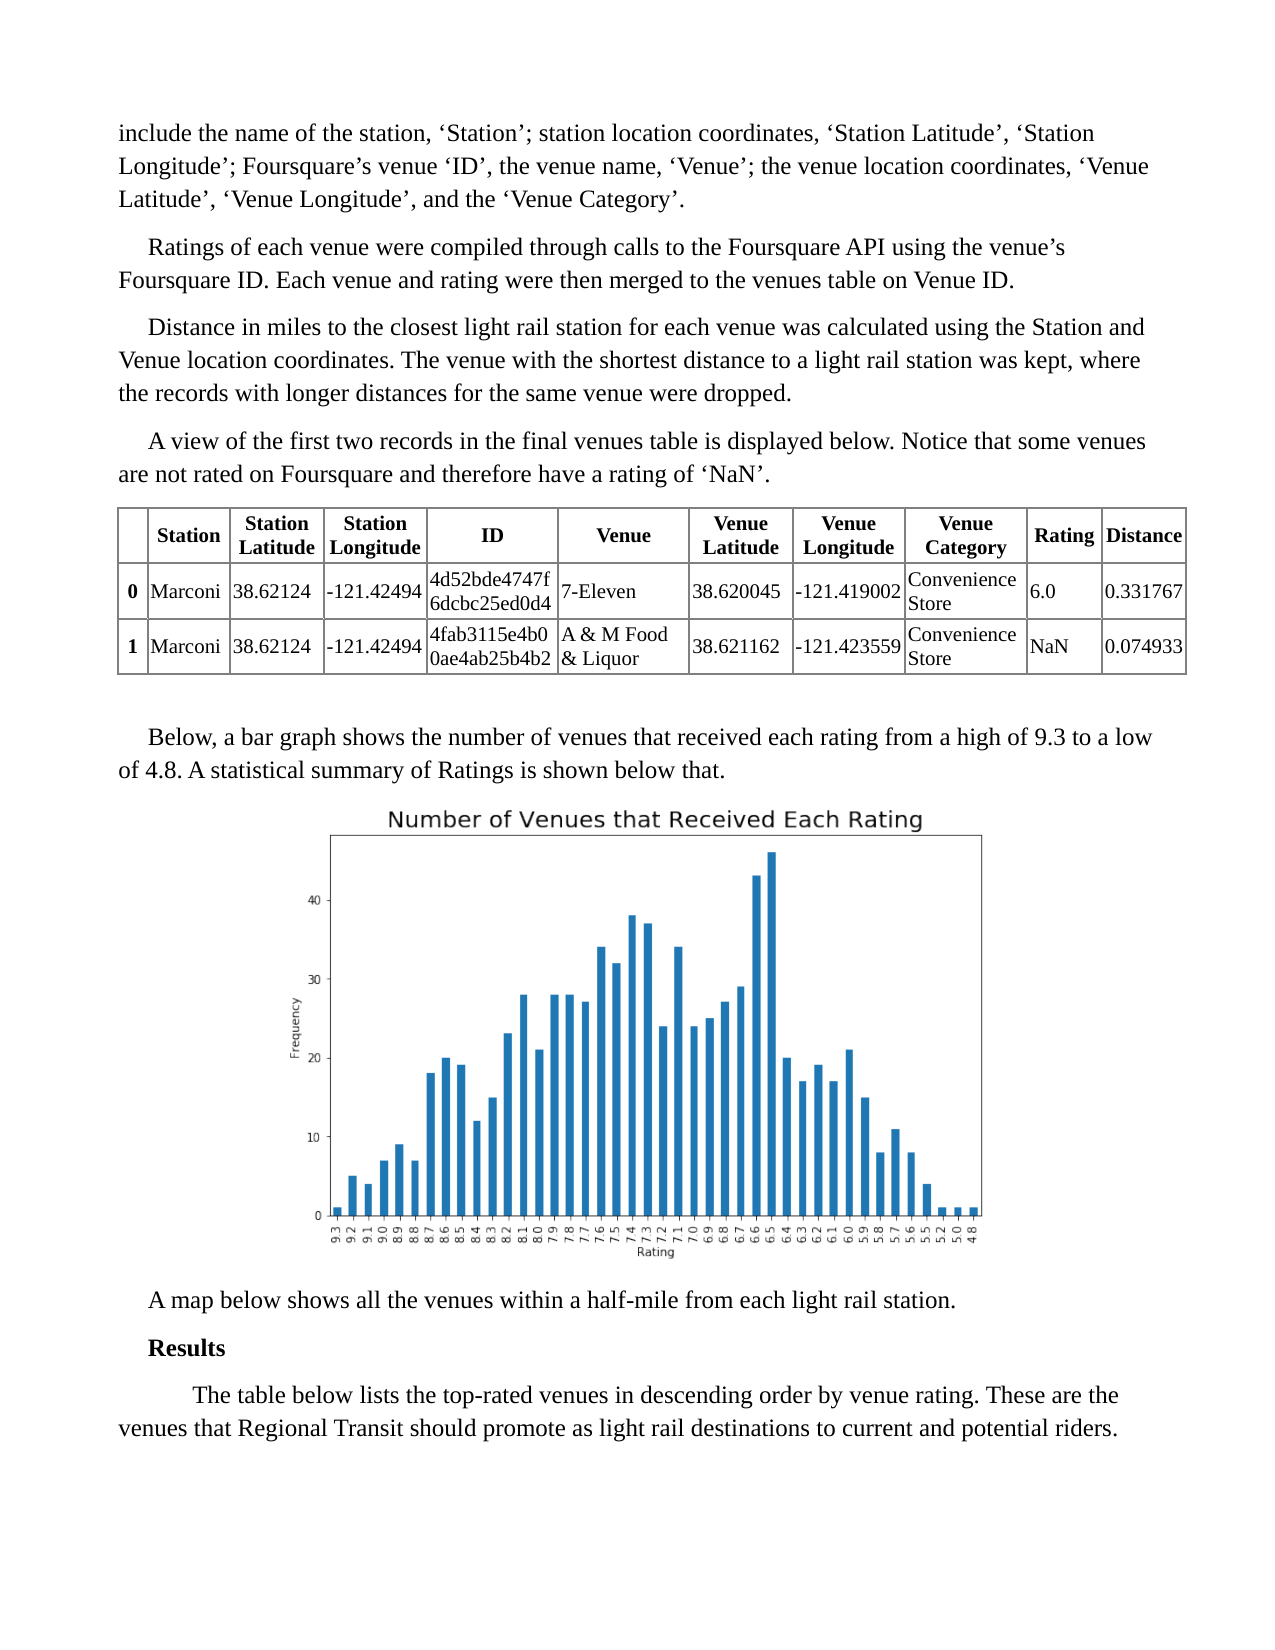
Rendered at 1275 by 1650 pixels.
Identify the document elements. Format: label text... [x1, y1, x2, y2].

table_cell 4fab3115e4b00ae4ab25b4b2 [428, 620, 557, 673]
table_header Station [149, 509, 229, 562]
table_cell Marconi [149, 620, 229, 673]
table_header Venue Latitude [690, 509, 792, 562]
text include the name of the station, ‘Station’; station location coordinates, ‘Station Latitude’, ‘Station Longitude’; Foursquare’s venue ‘ID’, the venue name, ‘Venue’; the venue location coordinates, ‘Venue Latitude’, ‘Venue Longitude’, and the ‘Venue Category’. [118, 118, 1157, 213]
text A view of the first two records in the final venues table is displayed below. Notice that some venues are not rated on Foursquare and therefore have a rating of ‘NaN’. [118, 426, 1157, 488]
table_header Venue Category [906, 509, 1026, 562]
text Results [118, 1333, 1157, 1362]
table_cell 38.620045 [690, 564, 792, 618]
table_header Station Longitude [325, 509, 426, 562]
table_cell Convenience Store [906, 620, 1026, 673]
table_cell 6.0 [1028, 564, 1101, 618]
table_cell 0 [119, 564, 147, 618]
table_cell -121.42494 [325, 564, 426, 618]
table_header Rating [1028, 509, 1101, 562]
table_cell -121.419002 [794, 564, 904, 618]
table_header Venue Longitude [794, 509, 904, 562]
text A map below shows all the venues within a half-mile from each light rail station. [118, 1285, 1157, 1314]
table_cell Marconi [149, 564, 229, 618]
table_cell 4d52bde4747f6dcbc25ed0d4 [428, 564, 557, 618]
table_cell 0.331767 [1103, 564, 1185, 618]
table_cell -121.423559 [794, 620, 904, 673]
table_cell 1 [119, 620, 147, 673]
table_cell -121.42494 [325, 620, 426, 673]
table_cell 0.074933 [1103, 620, 1185, 673]
text Below, a bar graph shows the number of venues that received each rating from a high of 9.3 to a low of 4.8. A statistical summary of Ratings is shown below that. [118, 722, 1157, 784]
text The table below lists the top-rated venues in descending order by venue rating. These are the venues that Regional Transit should promote as light rail destinations to current and potential riders. [118, 1381, 1157, 1442]
table_header Distance [1103, 509, 1185, 562]
table_cell NaN [1028, 620, 1101, 673]
table_cell 7-Eleven [559, 564, 688, 618]
table_header Station Latitude [231, 509, 323, 562]
table_cell Convenience Store [906, 564, 1026, 618]
text Ratings of each venue were compiled through calls to the Foursquare API using the venue’s Foursquare ID. Each venue and rating were then merged to the venues table on Venue ID. [118, 232, 1157, 293]
table_header ID [428, 509, 557, 562]
table_header [119, 509, 147, 562]
table_cell 38.621162 [690, 620, 792, 673]
table_header Venue [559, 509, 688, 562]
table_cell 38.62124 [231, 564, 323, 618]
text Distance in miles to the closest light rail station for each venue was calculated using the Station and Venue location coordinates. The venue with the shortest distance to a light rail station was kept, where the records with longer distances for the same venue were dropped. [118, 312, 1157, 407]
table_cell A & M Food & Liquor [559, 620, 688, 673]
table_cell 38.62124 [231, 620, 323, 673]
